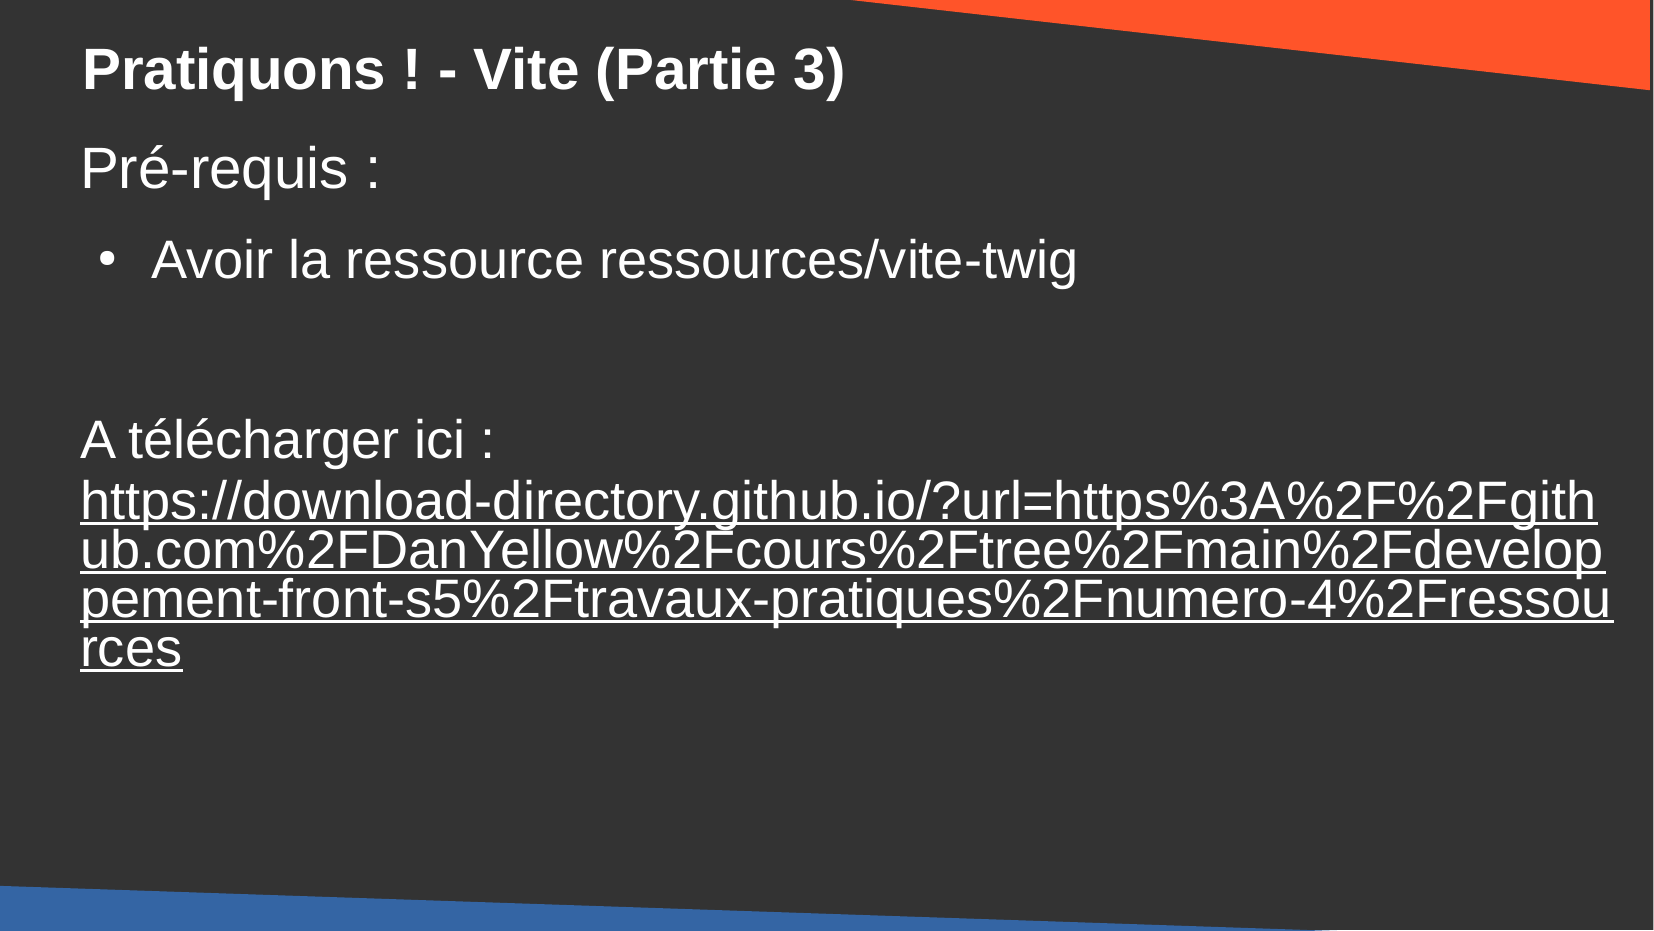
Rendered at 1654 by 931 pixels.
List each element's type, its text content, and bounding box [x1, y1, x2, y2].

text_box [0, 885, 1337, 931]
list Pré-requis : Avoir la ressource ressources/vite-twig A télécharger ici : https://download-directory.github.io/?url=https%3A%2F%2Fgithub.com%2FDanYellow%2Fcours%2Ftree%2Fmain%2Fdeveloppement-front-s5%2Ftravaux-pratiques%2Fnumero-4%2Fressources [80, 135, 1620, 721]
text_box [850, 0, 1650, 91]
title Pratiquons ! - Vite (Partie 3) [82, 37, 1571, 114]
